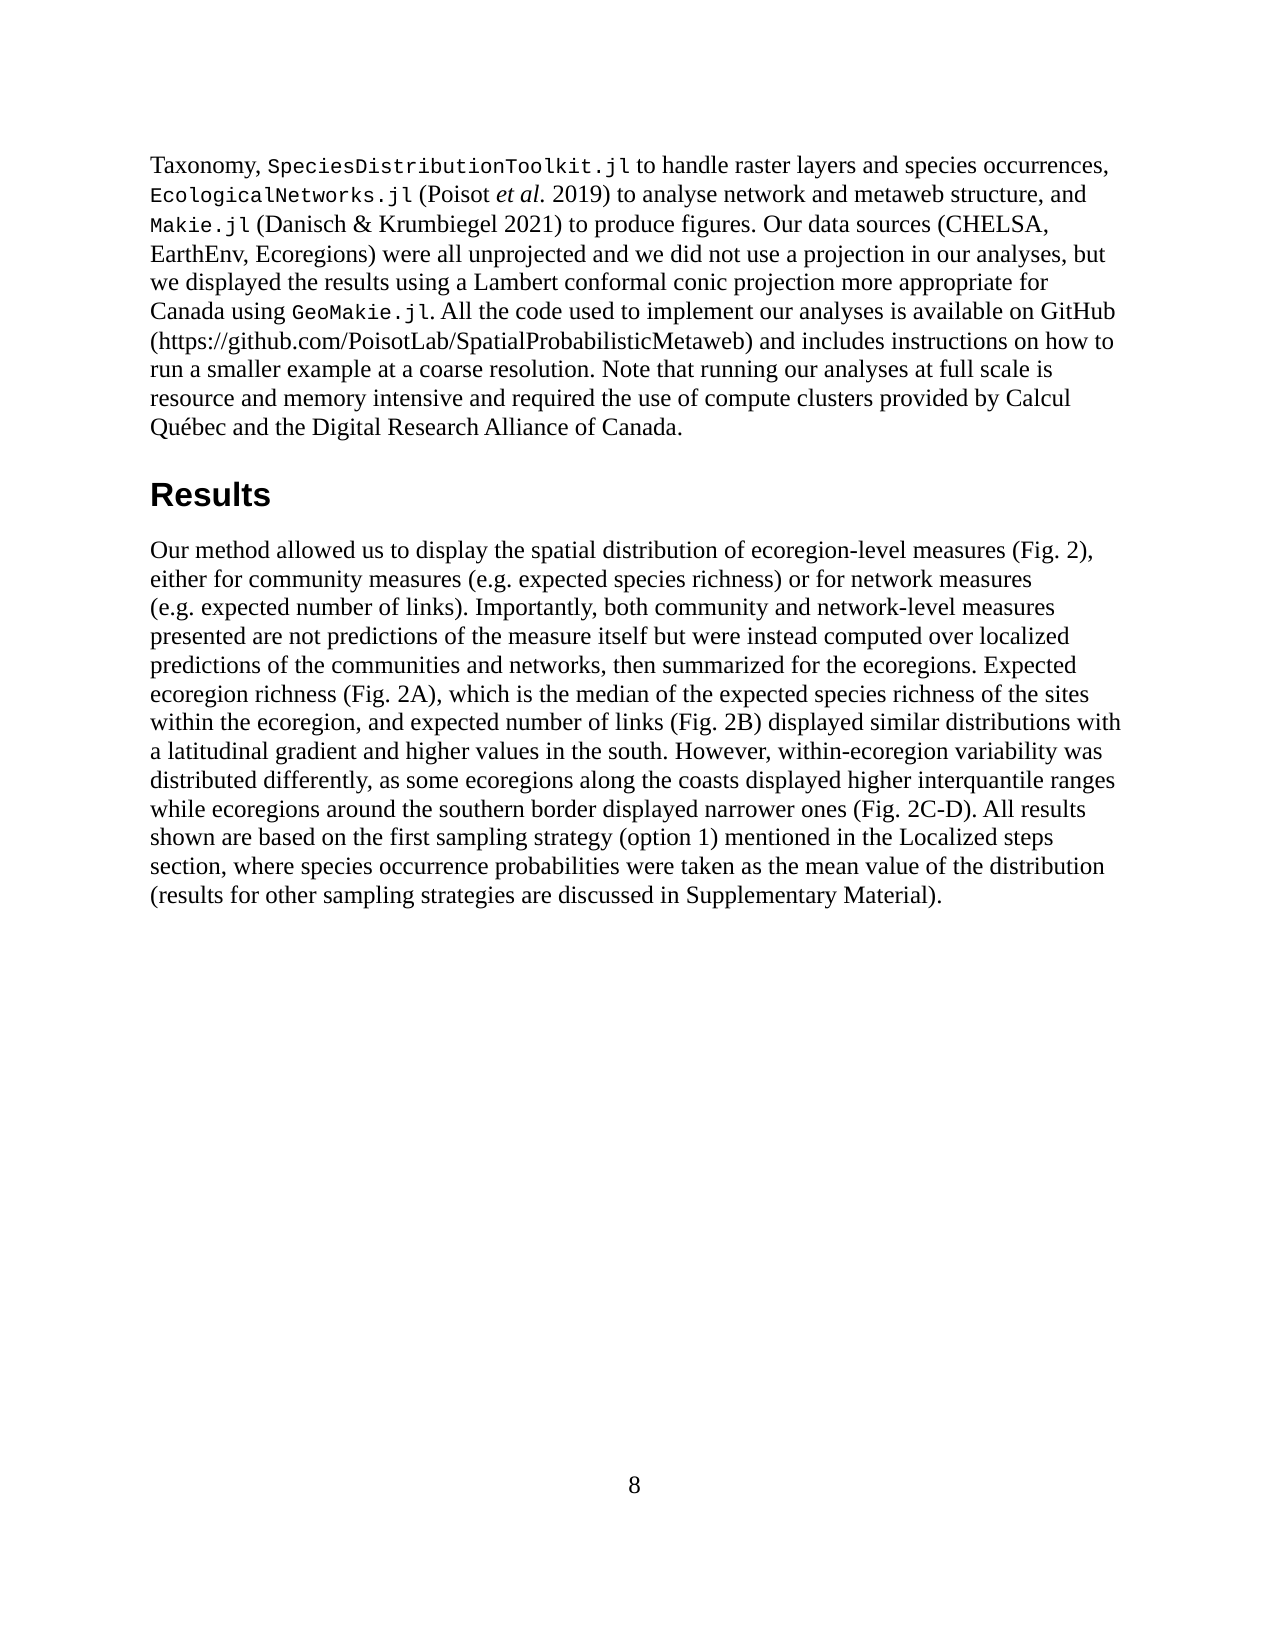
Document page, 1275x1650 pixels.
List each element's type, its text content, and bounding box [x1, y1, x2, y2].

text Taxonomy, SpeciesDistributionToolkit.jl to handle raster layers and species occurrences, EcologicalNetworks.jl (Poisot et al. 2019) to analyse network and metaweb structure, and Makie.jl (Danisch & Krumbiegel 2021) to produce figures. Our data sources (CHELSA, EarthEnv, Ecoregions) were all unprojected and we did not use a projection in our analyses, but we displayed the results using a Lambert conformal conic projection more appropriate for Canada using GeoMakie.jl. All the code used to implement our analyses is available on GitHub (https://github.com/PoisotLab/SpatialProbabilisticMetaweb) and includes instructions on how to run a smaller example at a coarse resolution. Note that running our analyses at full scale is resource and memory intensive and required the use of compute clusters provided by Calcul Québec and the Digital Research Alliance of Canada. [150, 150, 1125, 441]
subtitle Results [150, 475, 1125, 513]
text Our method allowed us to display the spatial distribution of ecoregion-level measures (Fig. 2), either for community measures (e.g. expected species richness) or for network measures (e.g. expected number of links). Importantly, both community and network-level measures presented are not predictions of the measure itself but were instead computed over localized predictions of the communities and networks, then summarized for the ecoregions. Expected ecoregion richness (Fig. 2A), which is the median of the expected species richness of the sites within the ecoregion, and expected number of links (Fig. 2B) displayed similar distributions with a latitudinal gradient and higher values in the south. However, within-ecoregion variability was distributed differently, as some ecoregions along the coasts displayed higher interquantile ranges while ecoregions around the southern border displayed narrower ones (Fig. 2C-D). All results shown are based on the first sampling strategy (option 1) mentioned in the Localized steps section, where species occurrence probabilities were taken as the mean value of the distribution (results for other sampling strategies are discussed in Supplementary Material). [150, 535, 1125, 909]
